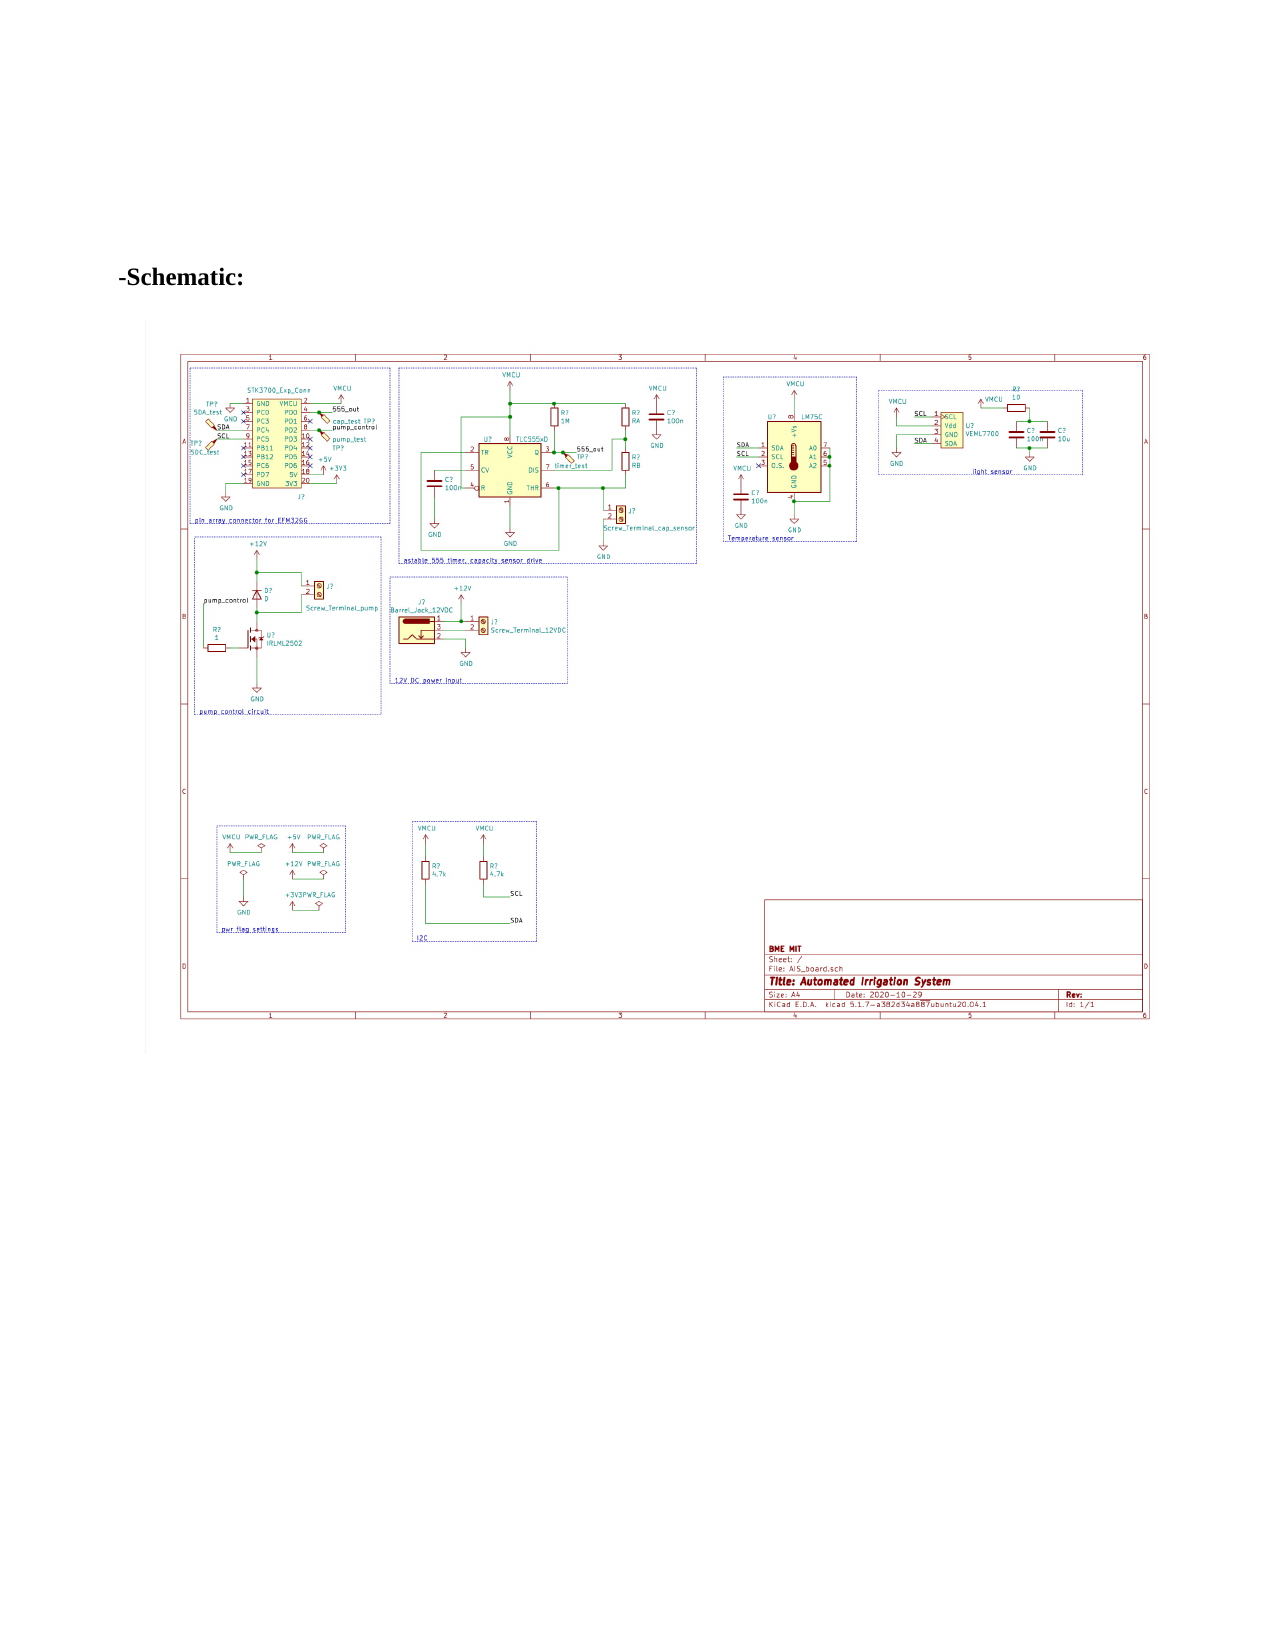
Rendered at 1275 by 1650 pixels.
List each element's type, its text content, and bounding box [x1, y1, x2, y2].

text -Schematic: [118, 262, 1157, 291]
picture [118, 319, 1157, 1054]
